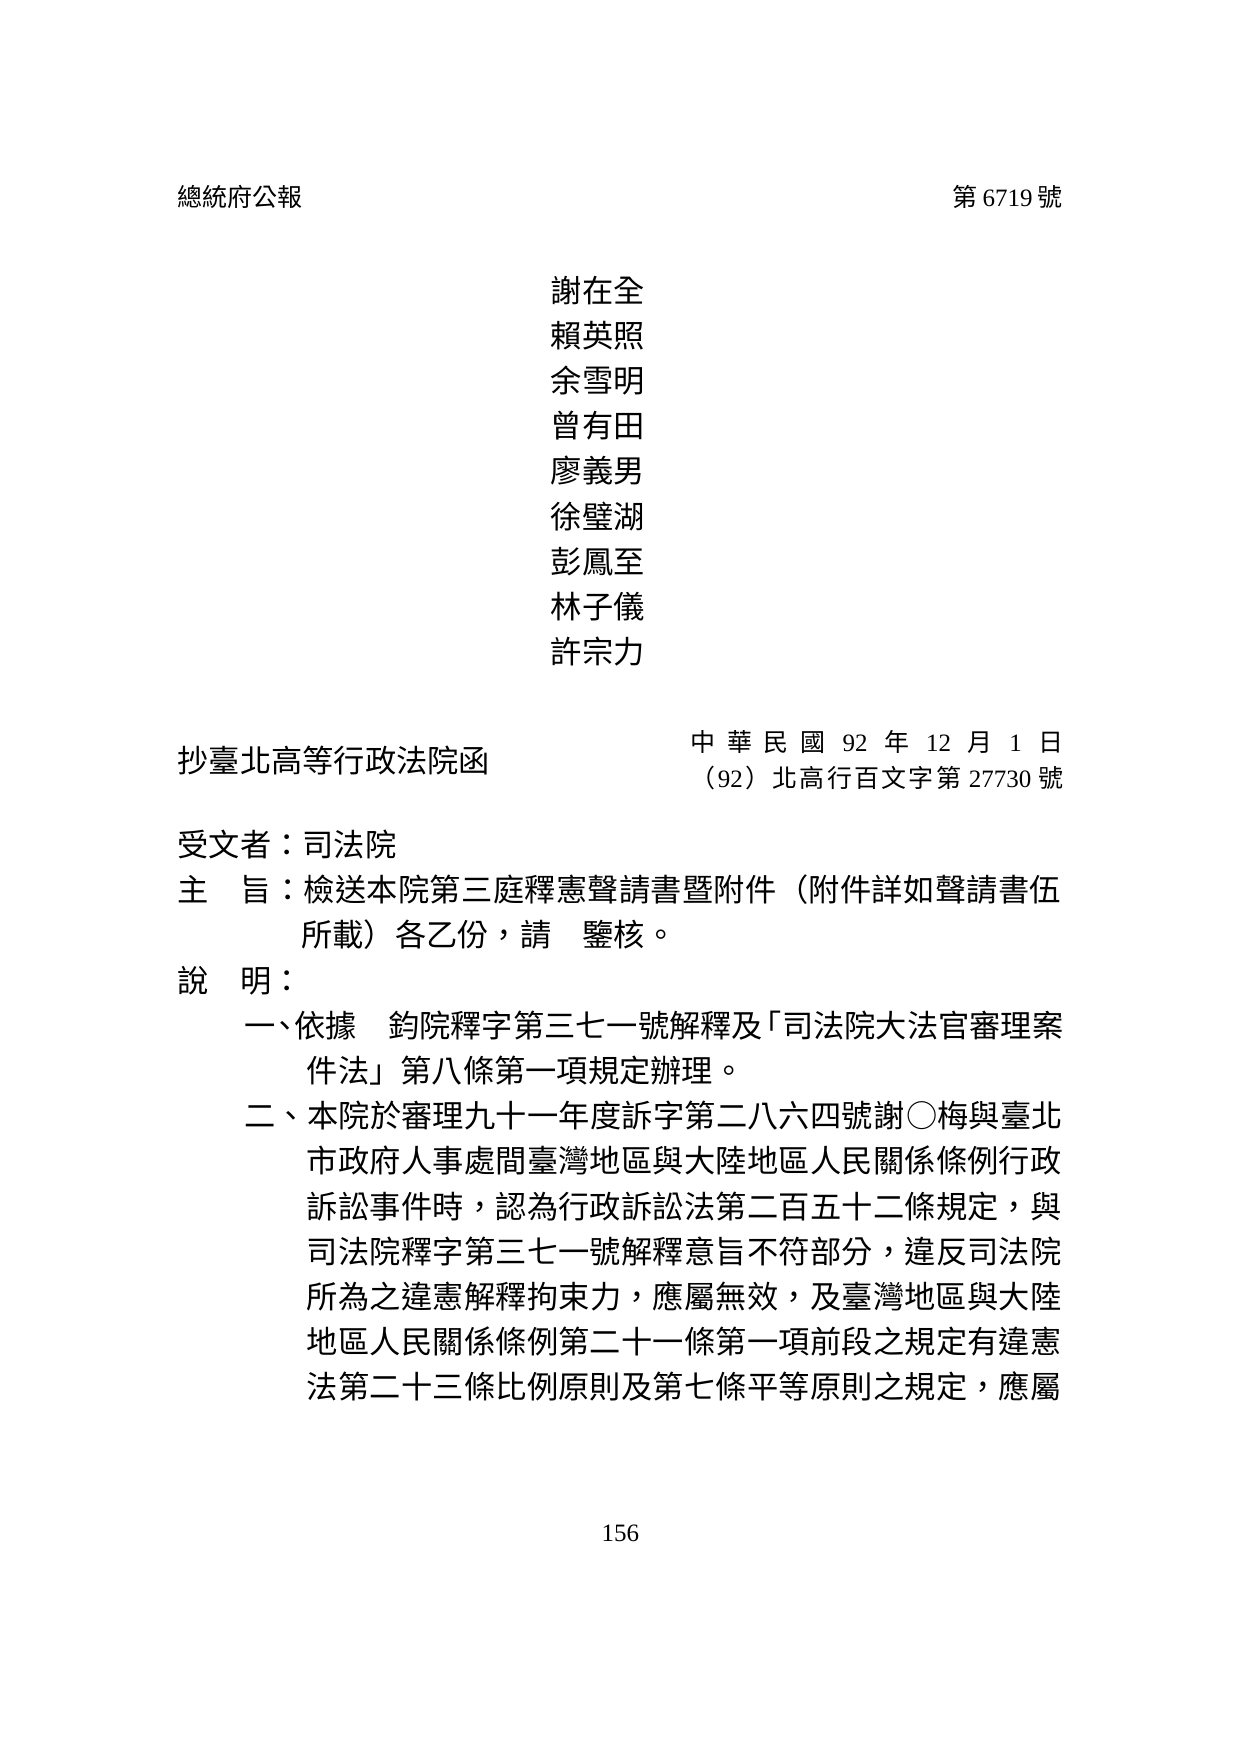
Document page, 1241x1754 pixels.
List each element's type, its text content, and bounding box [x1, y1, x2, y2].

text 一、依據 鈞院釋字第三七一號解釋及「司法院大法官審理案件法」第八條第一項規定辦理。 [244, 1001, 1063, 1091]
text 說 明： [177, 956, 1063, 1001]
text 謝在全 [551, 266, 1063, 311]
text 許宗力 [551, 627, 1063, 673]
table_header 中華民國92年12月1日 [688, 723, 1067, 759]
text 二、本院於審理九十一年度訴字第二八六四號謝○梅與臺北市政府人事處間臺灣地區與大陸地區人民關係條例行政訴訟事件時，認為行政訴訟法第二百五十二條規定，與司法院釋字第三七一號解釋意旨不符部分，違反司法院所為之違憲解釋拘束力，應屬無效，及臺灣地區與大陸地區人民關係條例第二十一條第一項前段之規定有違憲法第二十三條比例原則及第七條平等原則之規定，應屬 [244, 1091, 1063, 1408]
text 受文者：司法院 [177, 820, 1063, 865]
text 主 旨：檢送本院第三庭釋憲聲請書暨附件（附件詳如聲請書伍所載）各乙份，請 鑒核。 [177, 865, 1063, 956]
text 彭鳳至 [551, 537, 1063, 582]
text 賴英照 [551, 311, 1063, 356]
table_header 抄臺北高等行政法院函 [174, 723, 687, 795]
text 曾有田 [551, 401, 1063, 447]
text 林子儀 [551, 582, 1063, 627]
text 廖義男 [551, 447, 1063, 492]
text 余雪明 [551, 356, 1063, 401]
text 徐璧湖 [551, 492, 1063, 537]
table_cell （92）北高行百文字第27730號 [688, 759, 1067, 795]
